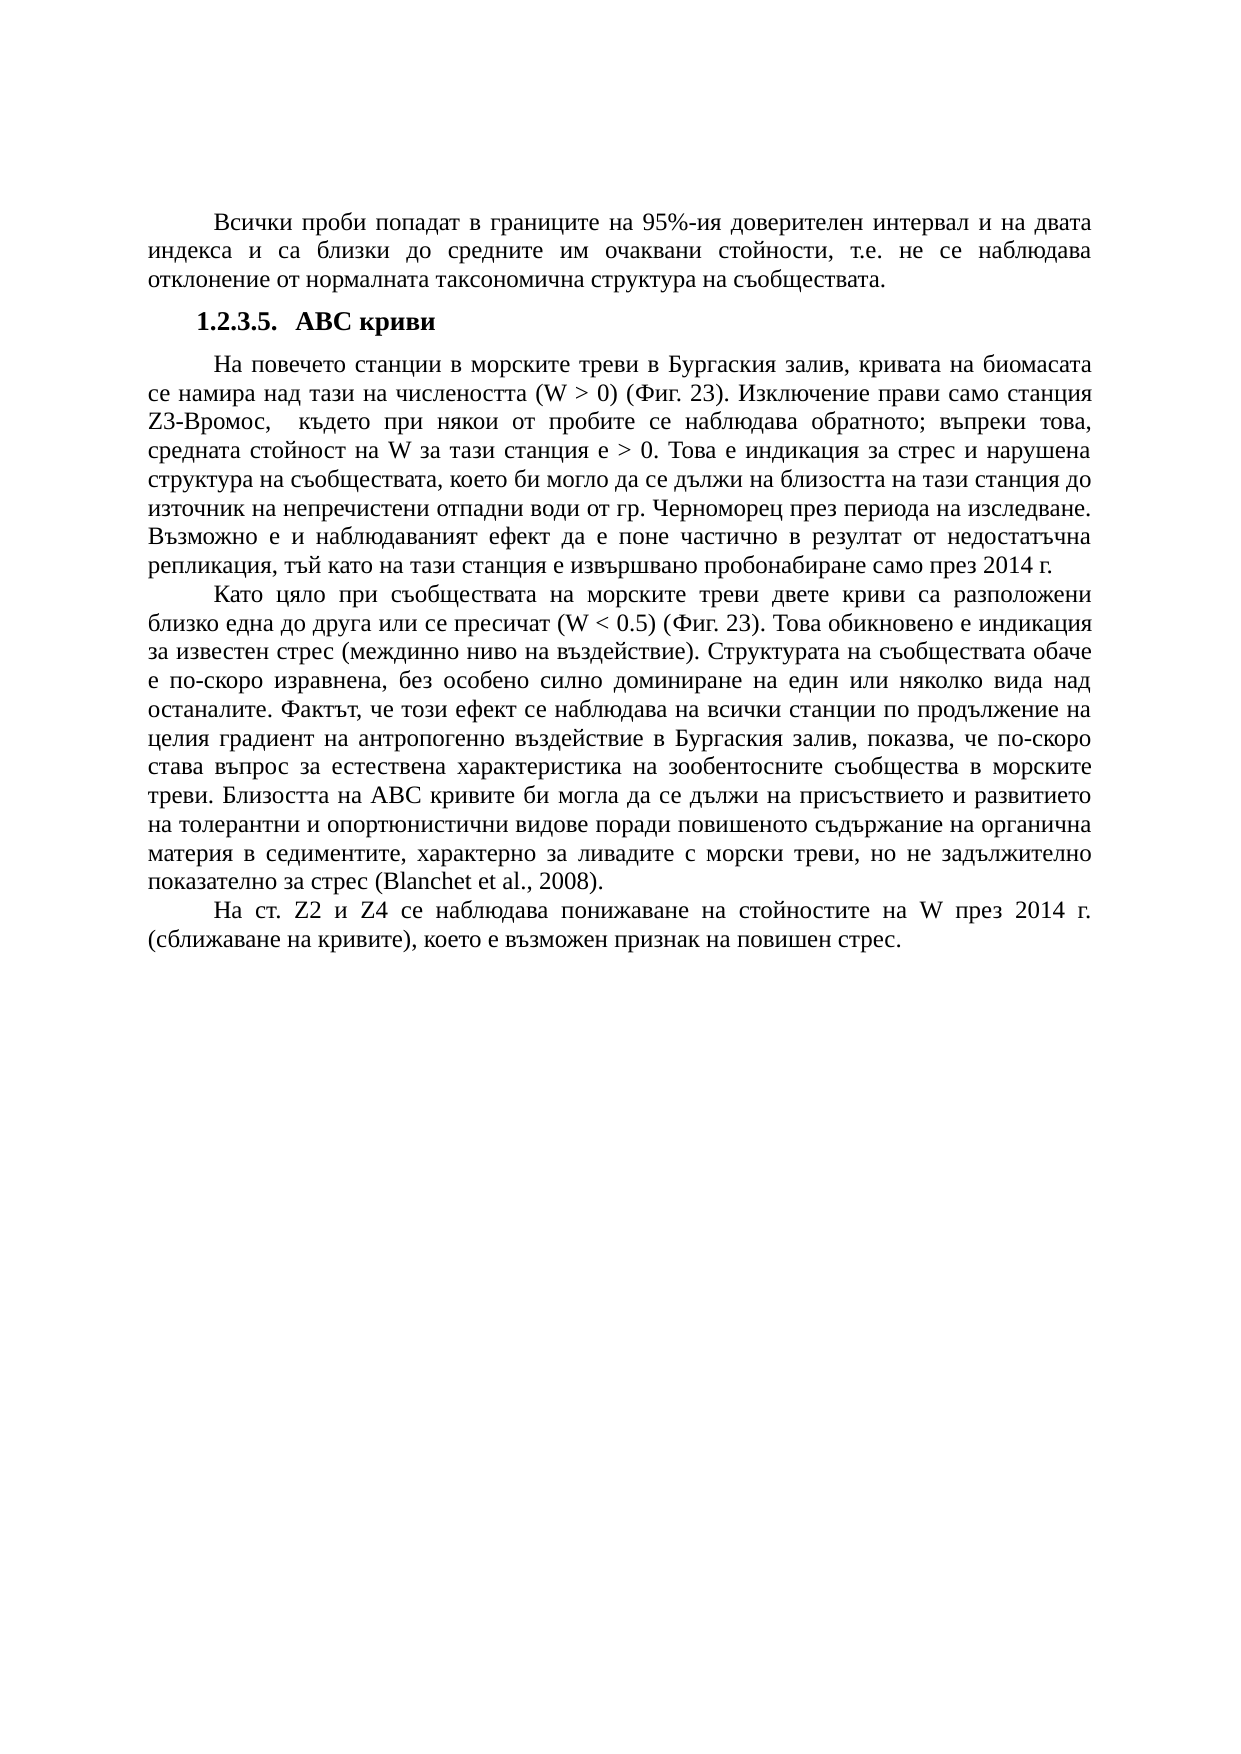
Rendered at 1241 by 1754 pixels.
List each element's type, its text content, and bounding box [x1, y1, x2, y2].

subtitle АВС криви [266, 305, 1093, 336]
text На ст. Z2 и Z4 се наблюдава понижаване на стойностите на W през 2014 г. (сближаване на кривите), което е възможен признак на повишен стрес. [148, 895, 1093, 953]
text На повечето станции в морските треви в Бургаския залив, кривата на биомасата се намира над тази на числеността (W > 0) (Фиг. 23). Изключение прави само станция Z3-Вромос, където при някои от пробите се наблюдава обратното; въпреки това, средната стойност на W за тази станция е > 0. Това е индикация за стрес и нарушена структура на съобществата, което би могло да се дължи на близостта на тази станция до източник на непречистени отпадни води от гр. Черноморец през периода на изследване. Възможно е и наблюдаваният ефект да е поне частично в резултат от недостатъчна репликация, тъй като на тази станция е извършвано пробонабиране само през 2014 г. [148, 349, 1093, 579]
text Като цяло при съобществата на морските треви двете криви са разположени близко една до друга или се пресичат (W < 0.5) (Фиг. 23). Това обикновено е индикация за известен стрес (междинно ниво на въздействие). Структурата на съобществата обаче е по-скоро изравнена, без особено силно доминиране на един или няколко вида над останалите. Фактът, че този ефект се наблюдава на всички станции по продължение на целия градиент на антропогенно въздействие в Бургаския залив, показва, че по-скоро става въпрос за естествена характеристика на зообентосните съобщества в морските треви. Близостта на ABC кривите би могла да се дължи на присъствието и развитието на толерантни и опортюнистични видове поради повишеното съдържание на органична материя в седиментите, характерно за ливадите с морски треви, но не задължително показателно за стрес (Blanchet et al., 2008). [148, 579, 1093, 895]
text Всички проби попадат в границите на 95%-ия доверителен интервал и на двата индекса и са близки до средните им очаквани стойности, т.е. не се наблюдава отклонение от нормалната таксономична структура на съобществата. [148, 207, 1093, 293]
